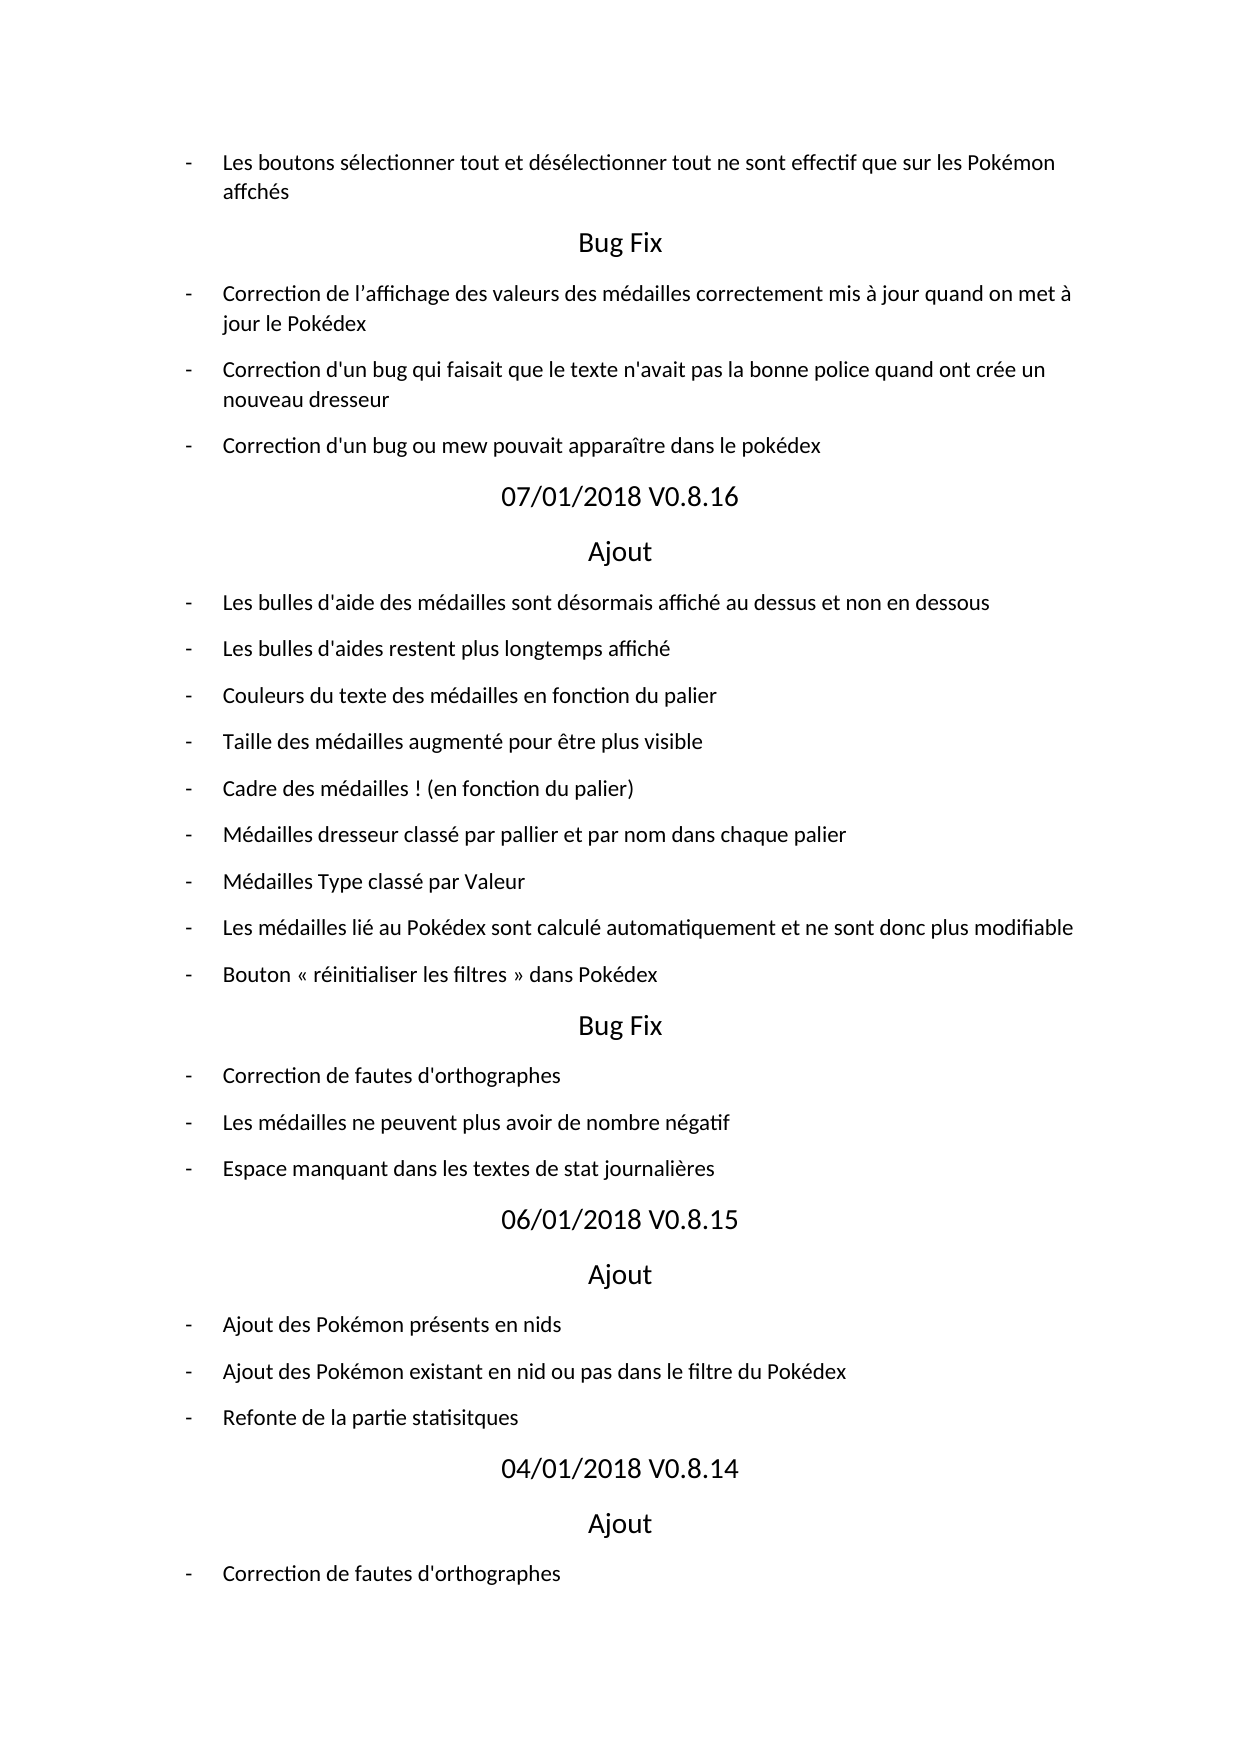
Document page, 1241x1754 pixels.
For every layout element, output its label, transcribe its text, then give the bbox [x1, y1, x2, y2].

list Correction de fautes d'orthographes [185, 1061, 1093, 1089]
list Ajout des Pokémon existant en nid ou pas dans le filtre du Pokédex [185, 1357, 1093, 1385]
list Médailles dresseur classé par pallier et par nom dans chaque palier [185, 820, 1093, 848]
text Ajout [148, 1256, 1093, 1291]
list Les boutons sélectionner tout et désélectionner tout ne sont effectif que sur les Pokémon affchés [185, 148, 1093, 206]
list Les médailles ne peuvent plus avoir de nombre négatif [185, 1108, 1093, 1136]
list Bug Fix [148, 1007, 1093, 1042]
list Les médailles lié au Pokédex sont calculé automatiquement et ne sont donc plus modifiable [185, 913, 1093, 942]
text Ajout [148, 533, 1093, 568]
list Correction de fautes d'orthographes [185, 1559, 1093, 1587]
text 04/01/2018 V0.8.14 [148, 1450, 1093, 1486]
list Correction d'un bug ou mew pouvait apparaître dans le pokédex [185, 432, 1093, 460]
text 07/01/2018 V0.8.16 [148, 478, 1093, 514]
list Taille des médailles augmenté pour être plus visible [185, 727, 1093, 755]
list Espace manquant dans les textes de stat journalières [185, 1154, 1093, 1182]
text 06/01/2018 V0.8.15 [148, 1201, 1093, 1237]
list Cadre des médailles ! (en fonction du palier) [185, 774, 1093, 802]
list Refonte de la partie statisitques [185, 1403, 1093, 1432]
list Médailles Type classé par Valeur [185, 867, 1093, 895]
list Les bulles d'aide des médailles sont désormais affiché au dessus et non en dessous [185, 588, 1093, 616]
list Couleurs du texte des médailles en fonction du palier [185, 681, 1093, 709]
list Ajout des Pokémon présents en nids [185, 1310, 1093, 1338]
list Correction d'un bug qui faisait que le texte n'avait pas la bonne police quand ont crée un nouveau dresseur [185, 355, 1093, 413]
list Les bulles d'aides restent plus longtemps affiché [185, 634, 1093, 662]
list Correction de l’affichage des valeurs des médailles correctement mis à jour quand on met à jour le Pokédex [185, 279, 1093, 337]
text Ajout [148, 1505, 1093, 1540]
list Bouton « réinitialiser les filtres » dans Pokédex [185, 960, 1093, 988]
list Bug Fix [148, 224, 1093, 260]
